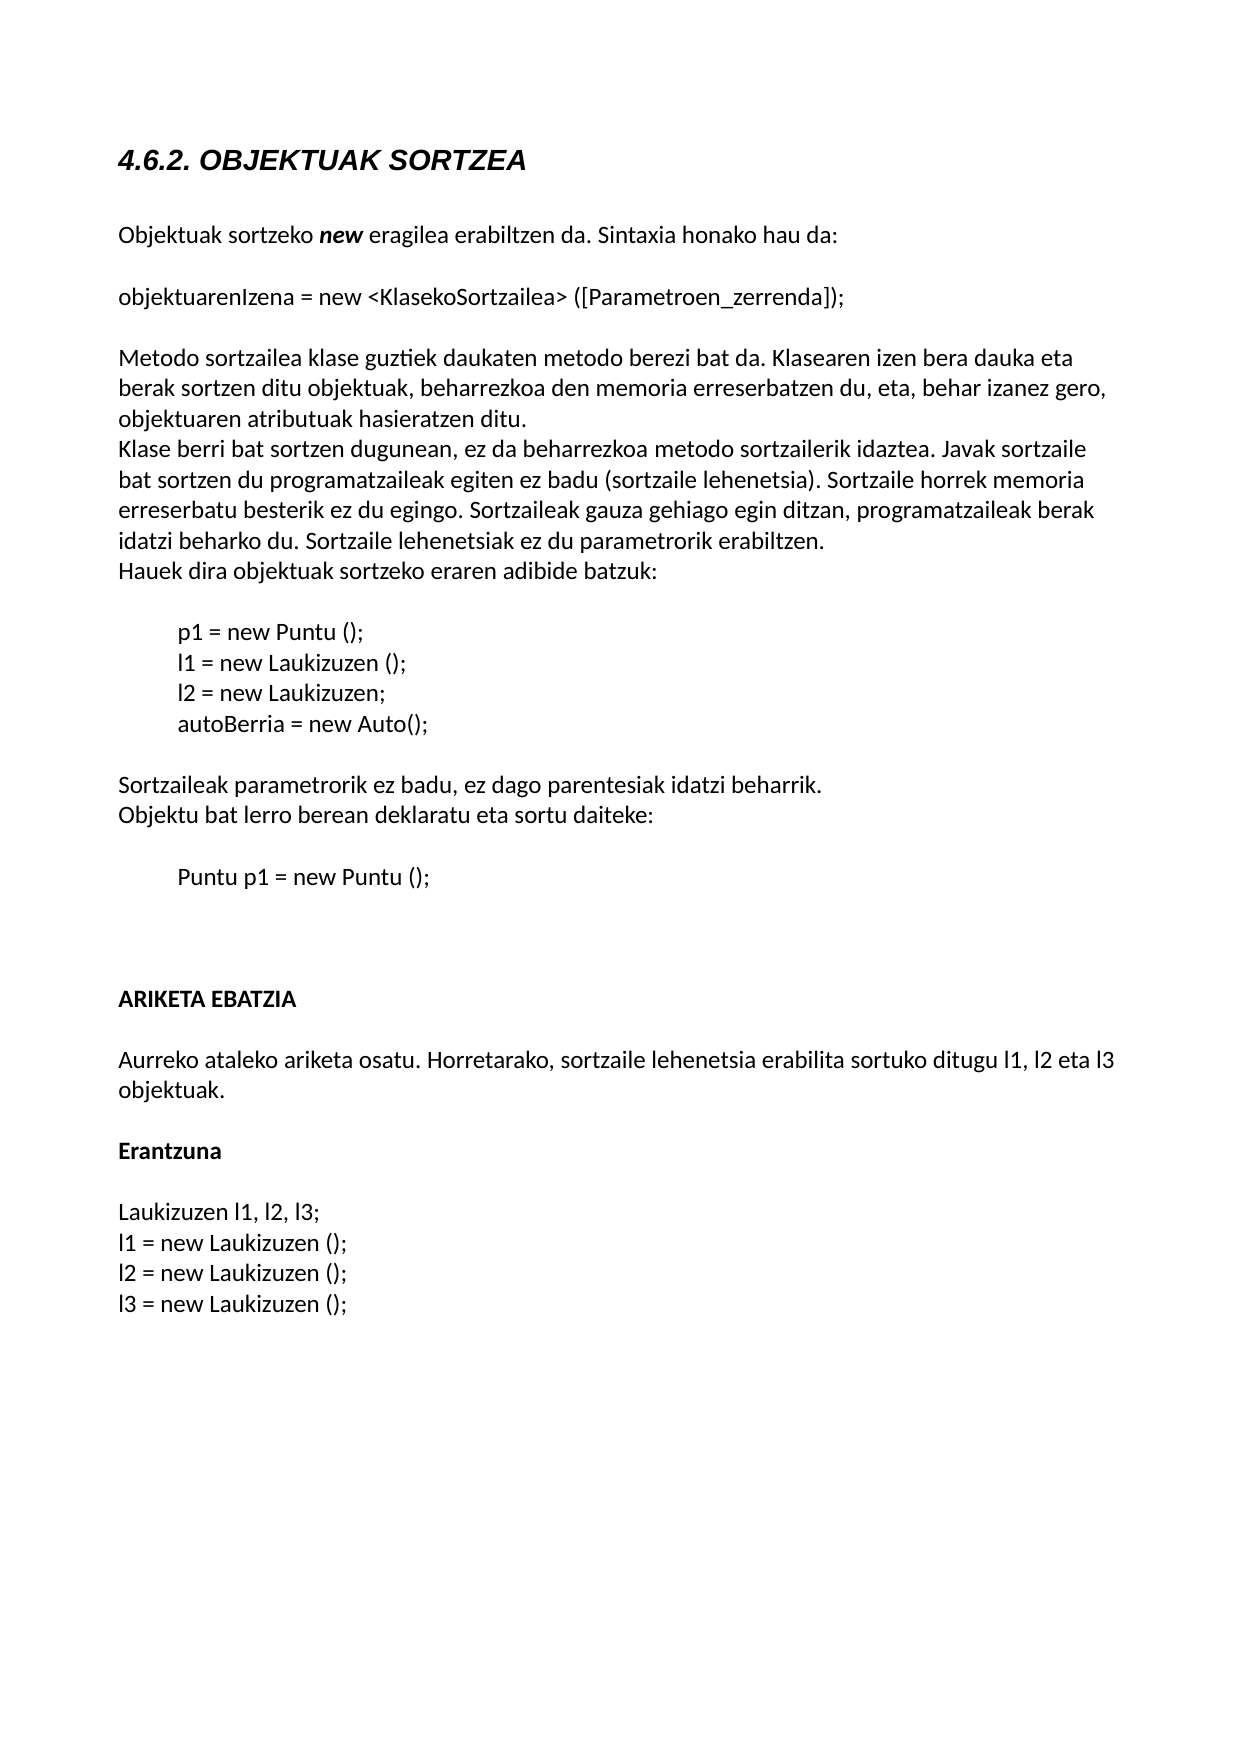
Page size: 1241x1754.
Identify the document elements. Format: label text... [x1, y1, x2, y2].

text l1 = new Laukizuzen (); [177, 647, 1122, 677]
text p1 = new Puntu (); [177, 616, 1122, 647]
text Metodo sortzailea klase guztiek daukaten metodo berezi bat da. Klasearen izen bera dauka eta berak sortzen ditu objektuak, beharrezkoa den memoria erreserbatzen du, eta, behar izanez gero, objektuaren atributuak hasieratzen ditu. [118, 342, 1122, 433]
text Klase berri bat sortzen dugunean, ez da beharrezkoa metodo sortzailerik idaztea. Javak sortzaile bat sortzen du programatzaileak egiten ez badu (sortzaile lehenetsia). Sortzaile horrek memoria erreserbatu besterik ez du egingo. Sortzaileak gauza gehiago egin ditzan, programatzaileak berak idatzi beharko du. Sortzaile lehenetsiak ez du parametrorik erabiltzen. [118, 433, 1122, 555]
text objektuarenIzena = new <KlasekoSortzailea> ([Parametroen_zerrenda]); [118, 281, 1122, 311]
text Aurreko ataleko ariketa osatu. Horretarako, sortzaile lehenetsia erabilita sortuko ditugu l1, l2 eta l3 objektuak. [118, 1044, 1122, 1105]
text Sortzaileak parametrorik ez badu, ez dago parentesiak idatzi beharrik. [118, 769, 1122, 799]
text ARIKETA EBATZIA [118, 983, 1122, 1013]
text Objektuak sortzeko new eragilea erabiltzen da. Sintaxia honako hau da: [118, 220, 1122, 250]
text Erantzuna [118, 1135, 1122, 1166]
text autoBerria = new Auto(); [177, 708, 1122, 738]
text l1 = new Laukizuzen (); [118, 1227, 1122, 1257]
text Puntu p1 = new Puntu (); [177, 861, 1122, 891]
text Hauek dira objektuak sortzeko eraren adibide batzuk: [118, 555, 1122, 586]
text l3 = new Laukizuzen (); [118, 1288, 1122, 1318]
subtitle 4.6.2. OBJEKTUAK SORTZEA [118, 143, 1122, 177]
text l2 = new Laukizuzen (); [118, 1257, 1122, 1288]
text Laukizuzen l1, l2, l3; [118, 1196, 1122, 1227]
text Objektu bat lerro berean deklaratu eta sortu daiteke: [118, 799, 1122, 830]
text l2 = new Laukizuzen; [177, 677, 1122, 708]
